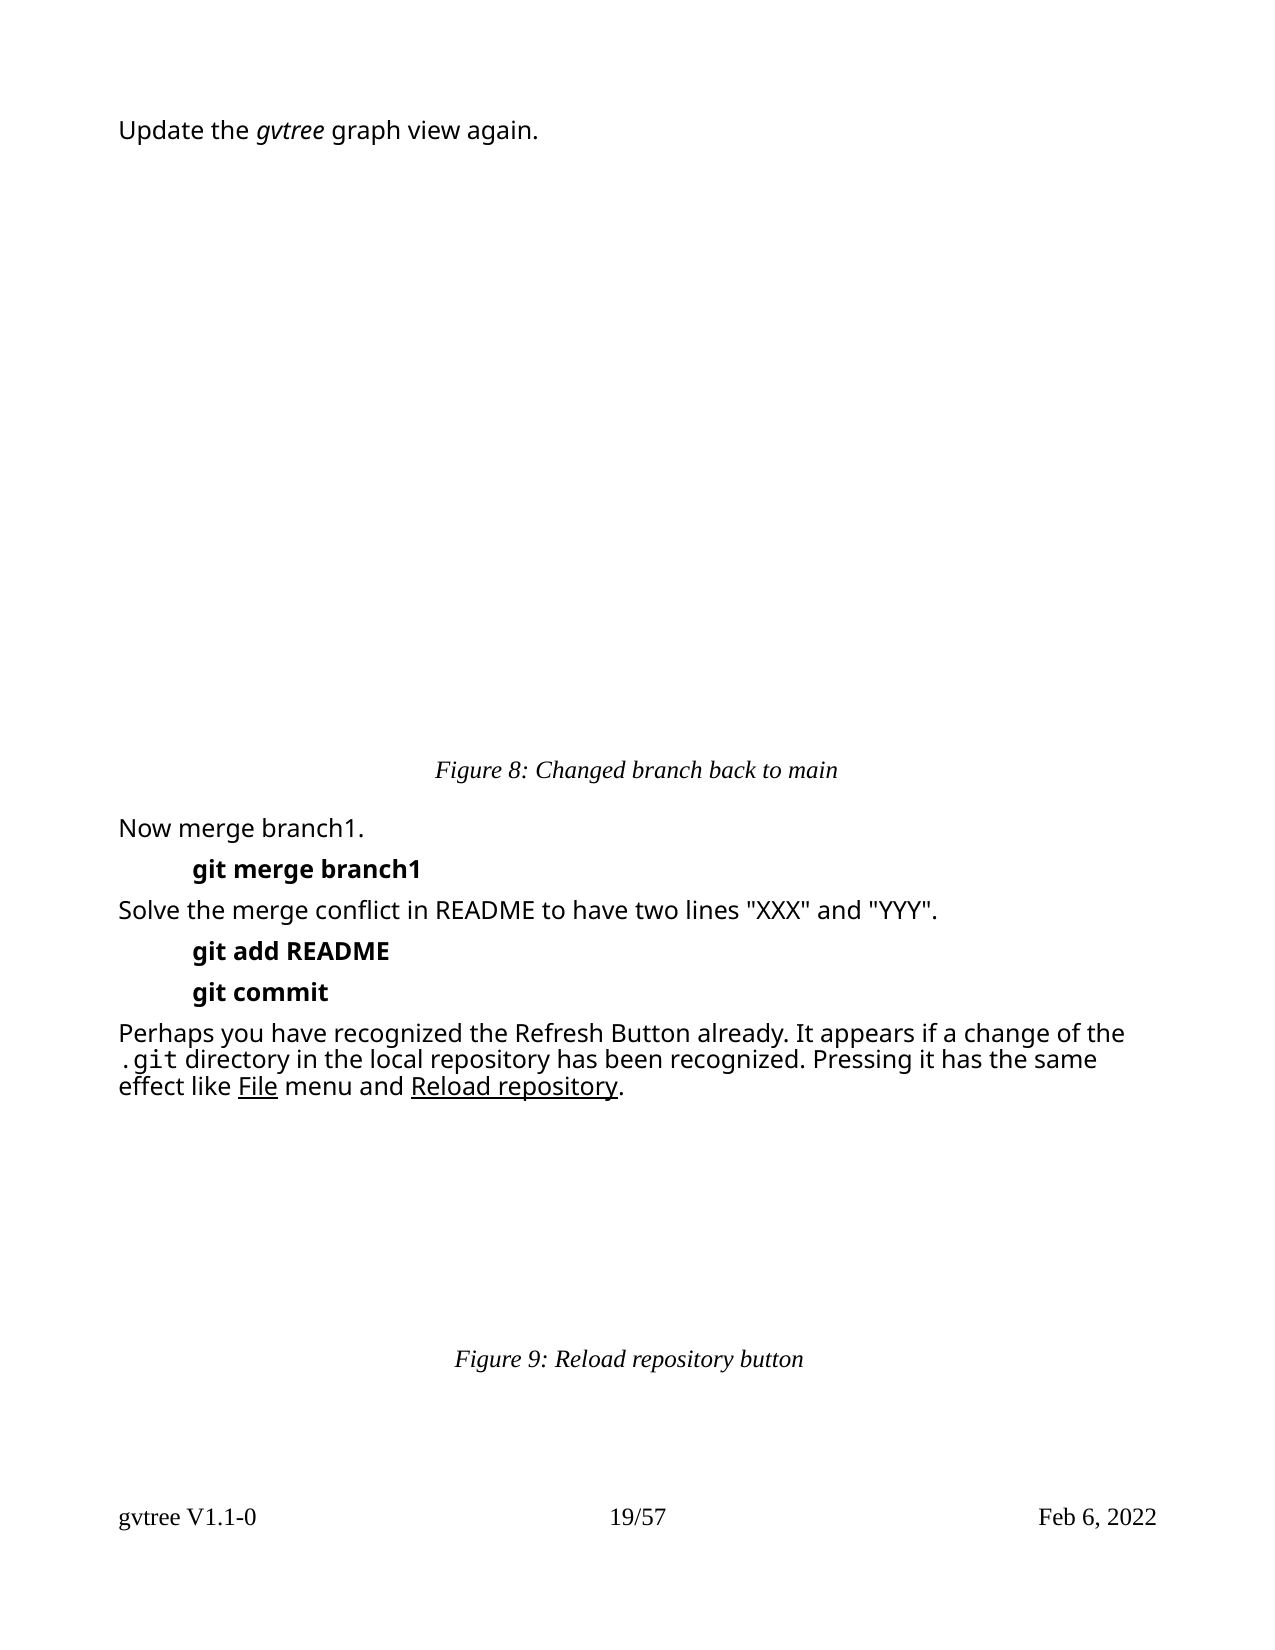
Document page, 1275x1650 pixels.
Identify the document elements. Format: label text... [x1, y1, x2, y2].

text Solve the merge conflict in README to have two lines "XXX" and "YYY". [118, 898, 1157, 924]
text Figure 9: Reload repository button [454, 1127, 821, 1372]
text Now merge branch1. [118, 816, 1157, 842]
text git add README [118, 939, 1157, 965]
text Update the gvtree graph view again. [118, 118, 1157, 144]
text git merge branch1 [118, 857, 1157, 883]
text Perhaps you have recognized the Refresh Button already. It appears if a change of the .git directory in the local repository has been recognized. Pressing it has the same effect like File menu and Reload repository. [118, 1021, 1157, 1100]
text Figure 8: Changed branch back to main [240, 172, 1035, 783]
text git commit [118, 980, 1157, 1006]
